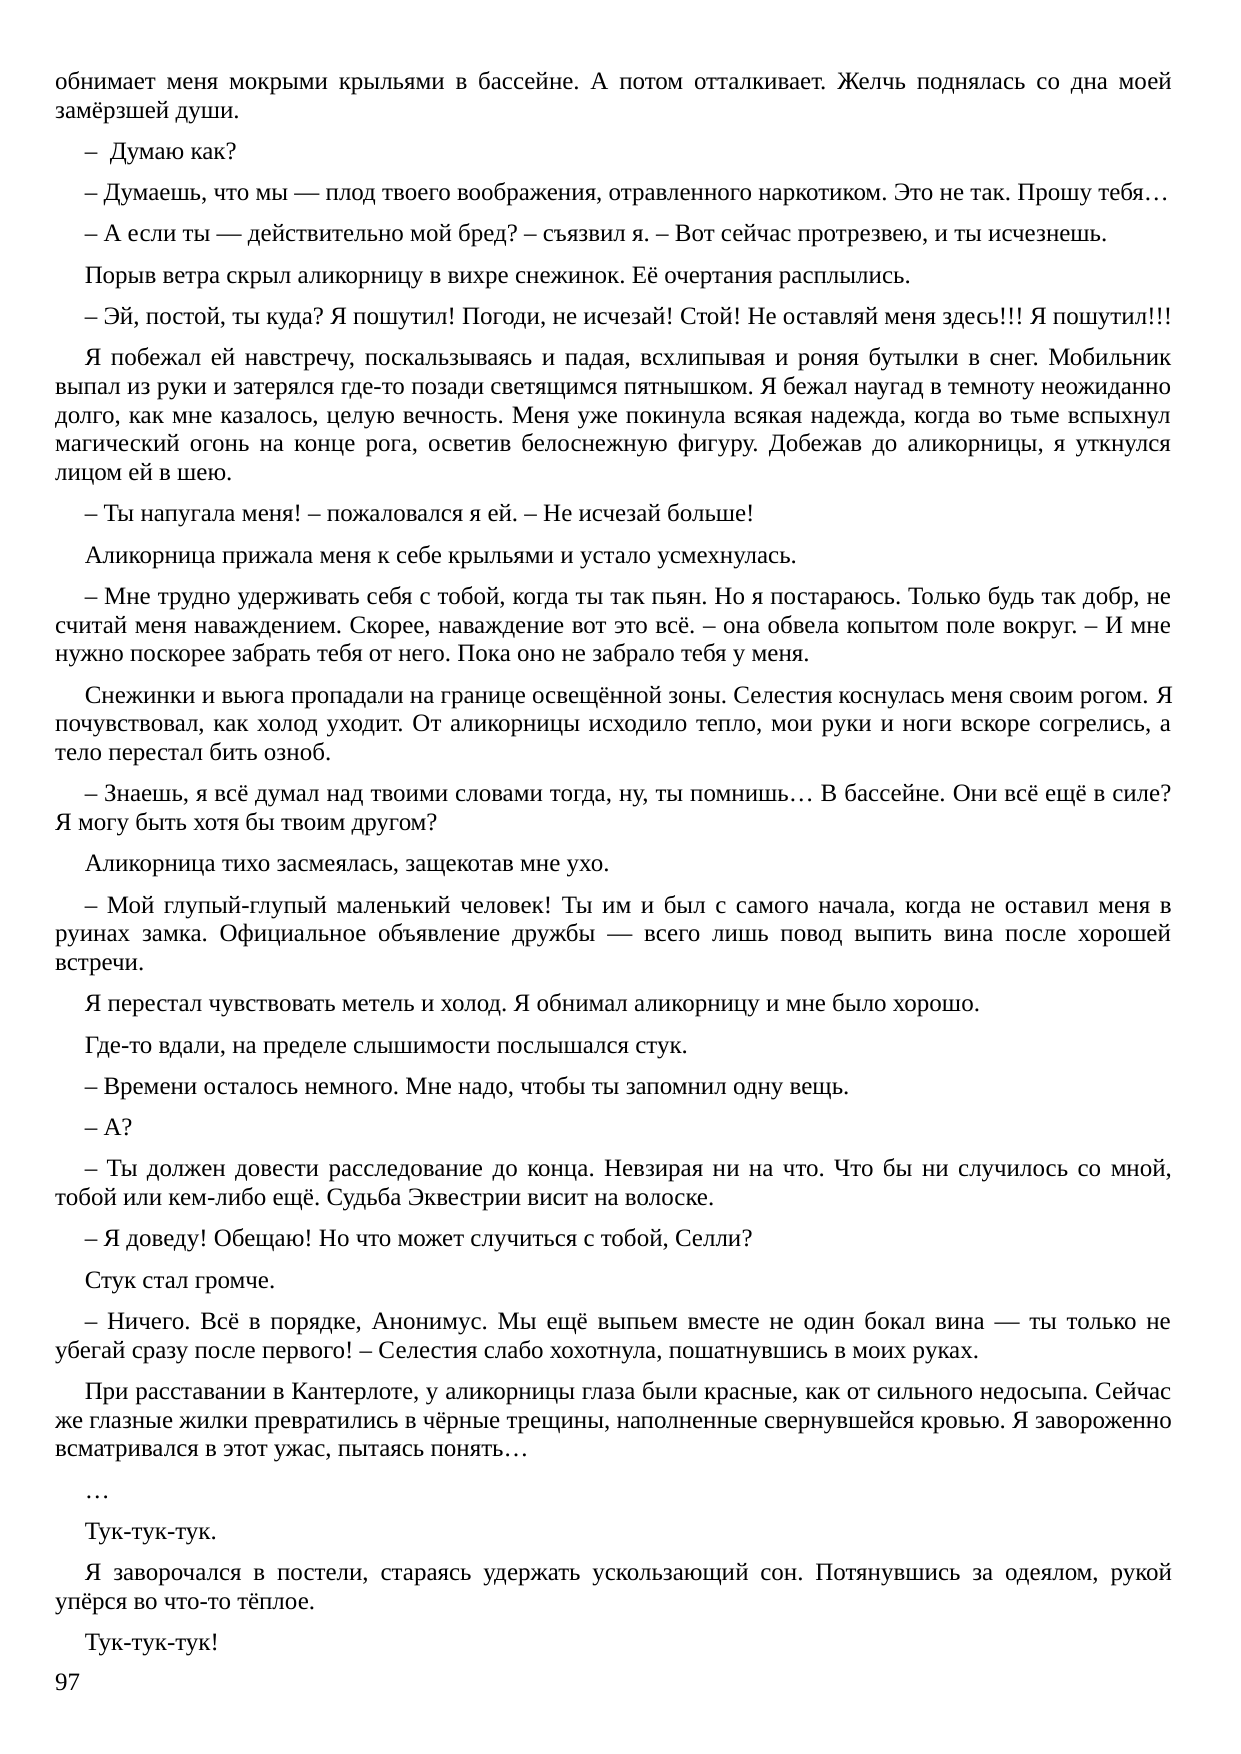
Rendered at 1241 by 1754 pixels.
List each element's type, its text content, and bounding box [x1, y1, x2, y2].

text При расставании в Кантерлоте, у аликорницы глаза были красные, как от сильного недосыпа. Сейчас же глазные жилки превратились в чёрные трещины, наполненные свернувшейся кровью. Я завороженно всматривался в этот ужас, пытаясь понять… [55, 1376, 1173, 1462]
text Я перестал чувствовать метель и холод. Я обнимал аликорницу и мне было хорошо. [55, 988, 1173, 1017]
text Я побежал ей навстречу, поскальзываясь и падая, всхлипывая и роняя бутылки в снег. Мобильник выпал из руки и затерялся где-то позади светящимся пятнышком. Я бежал наугад в темноту неожиданно долго, как мне казалось, целую вечность. Меня уже покинула всякая надежда, когда во тьме вспыхнул магический огонь на конце рога, осветив белоснежную фигуру. Добежав до аликорницы, я уткнулся лицом ей в шею. [55, 342, 1173, 486]
text – Я доведу! Обещаю! Но что может случиться с тобой, Селли? [55, 1223, 1173, 1252]
text – Ты должен довести расследование до конца. Невзирая ни на что. Что бы ни случилось со мной, тобой или кем-либо ещё. Судьба Эквестрии висит на волоске. [55, 1153, 1173, 1211]
text – Мой глупый-глупый маленький человек! Ты им и был с самого начала, когда не оставил меня в руинах замка. Официальное объявление дружбы — всего лишь повод выпить вина после хорошей встречи. [55, 890, 1173, 976]
text – Знаешь, я всё думал над твоими словами тогда, ну, ты помнишь… В бассейне. Они всё ещё в силе? Я могу быть хотя бы твоим другом? [55, 778, 1173, 836]
text … [55, 1475, 1173, 1503]
text обнимает меня мокрыми крыльями в бассейне. А потом отталкивает. Желчь поднялась со дна моей замёрзшей души. [55, 66, 1173, 123]
text Аликорница тихо засмеялась, защекотав мне ухо. [55, 848, 1173, 877]
text – Ты напугала меня! – пожаловался я ей. – Не исчезай больше! [55, 498, 1173, 527]
text Порыв ветра скрыл аликорницу в вихре снежинок. Её очертания расплылись. [55, 260, 1173, 288]
text – Думаешь, что мы — плод твоего воображения, отравленного наркотиком. Это не так. Прошу тебя… [55, 177, 1173, 206]
text – А если ты — действительно мой бред? – съязвил я. – Вот сейчас протрезвею, и ты исчезнешь. [55, 218, 1173, 247]
text Аликорница прижала меня к себе крыльями и устало усмехнулась. [55, 540, 1173, 568]
text – Ничего. Всё в порядке, Анонимус. Мы ещё выпьем вместе не один бокал вина — ты только не убегай сразу после первого! – Селестия слабо хохотнула, пошатнувшись в моих руках. [55, 1306, 1173, 1363]
text – Времени осталось немного. Мне надо, чтобы ты запомнил одну вещь. [55, 1071, 1173, 1100]
text – Думаю как? [55, 136, 1173, 165]
text Тук-тук-тук. [55, 1516, 1173, 1545]
text Снежинки и вьюга пропадали на границе освещённой зоны. Селестия коснулась меня своим рогом. Я почувствовал, как холод уходит. От аликорницы исходило тепло, мои руки и ноги вскоре согрелись, а тело перестал бить озноб. [55, 680, 1173, 766]
text – Эй, постой, ты куда? Я пошутил! Погоди, не исчезай! Стой! Не оставляй меня здесь!!! Я пошутил!!! [55, 301, 1173, 330]
text Тук-тук-тук! [55, 1627, 1173, 1656]
text – А? [55, 1112, 1173, 1141]
text Стук стал громче. [55, 1265, 1173, 1293]
text – Мне трудно удерживать себя с тобой, когда ты так пьян. Но я постараюсь. Только будь так добр, не считай меня наваждением. Скорее, наваждение вот это всё. – она обвела копытом поле вокруг. – И мне нужно поскорее забрать тебя от него. Пока оно не забрало тебя у меня. [55, 581, 1173, 667]
text Где-то вдали, на пределе слышимости послышался стук. [55, 1030, 1173, 1058]
text Я заворочался в постели, стараясь удержать ускользающий сон. Потянувшись за одеялом, рукой упёрся во что-то тёплое. [55, 1557, 1173, 1615]
